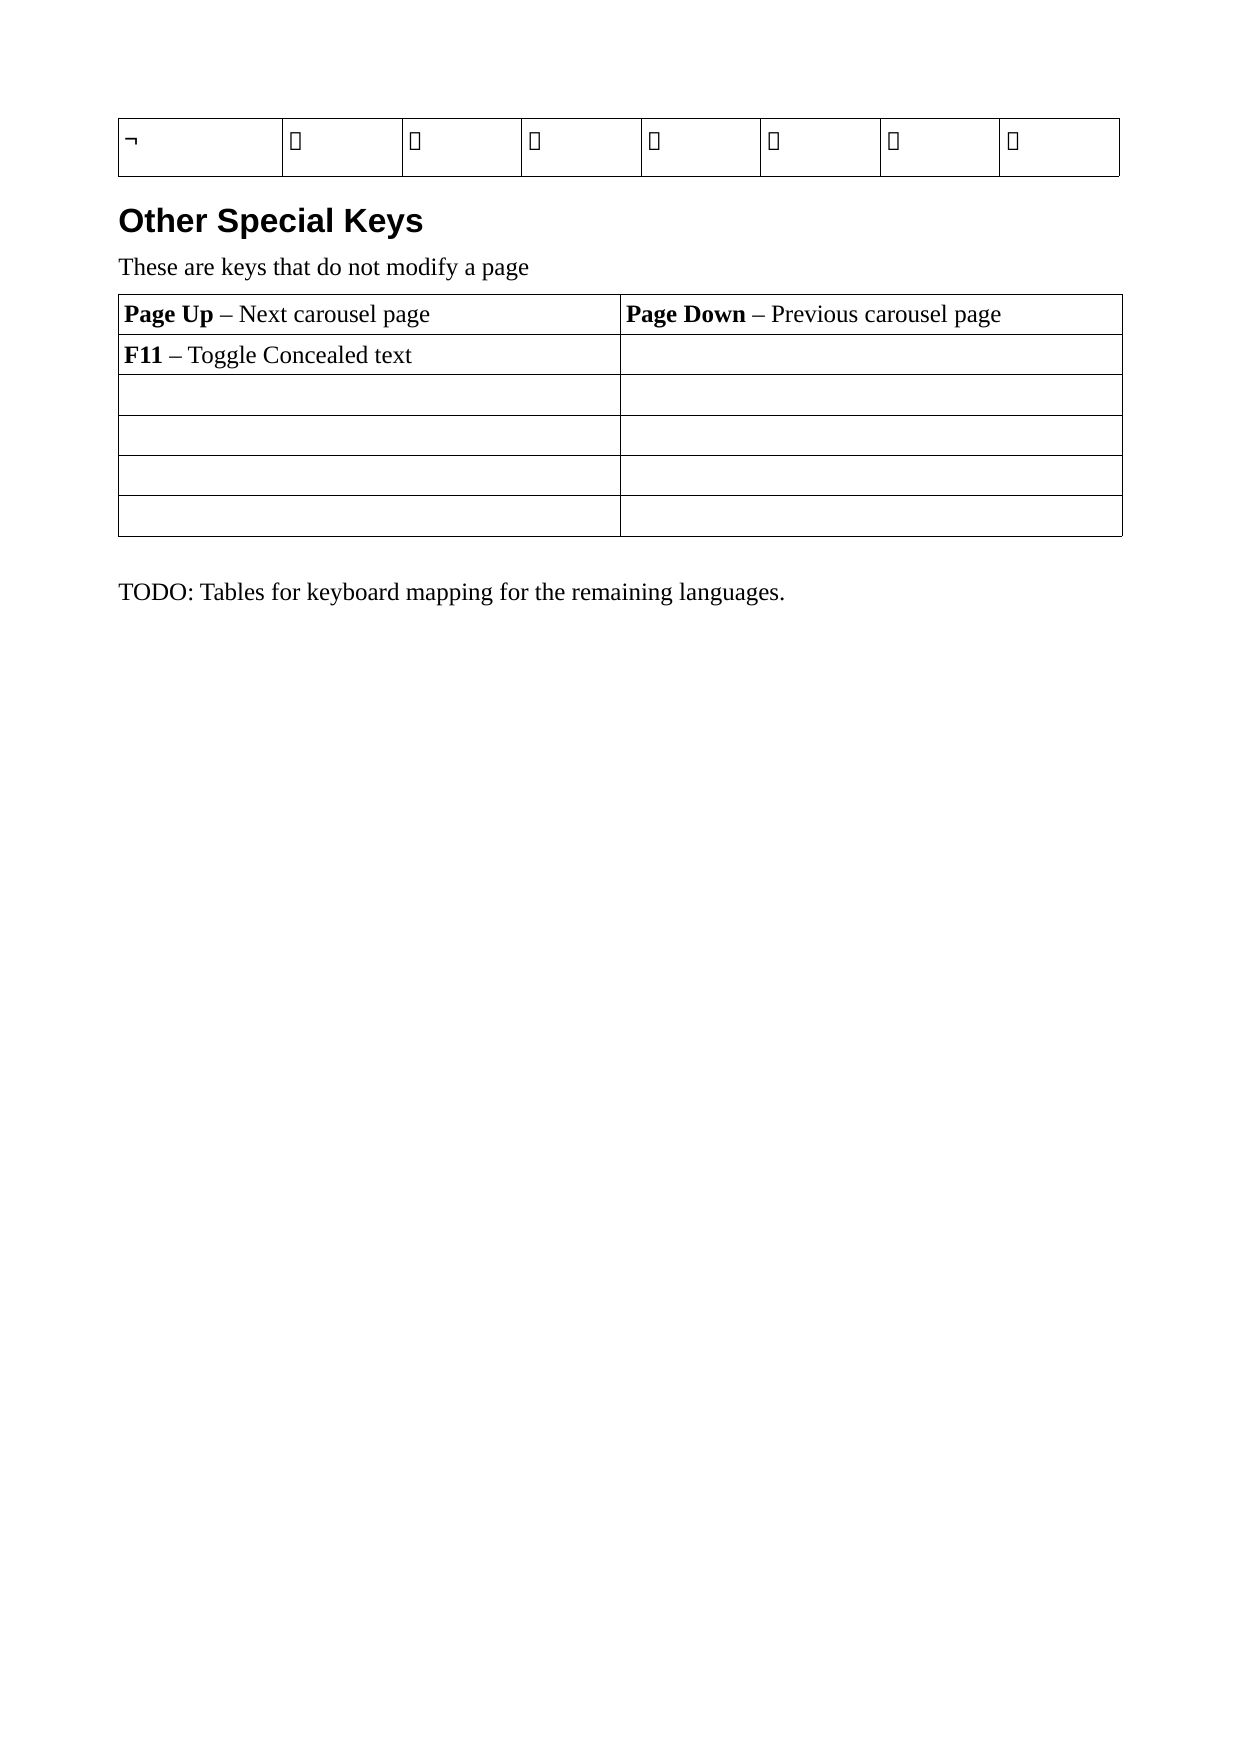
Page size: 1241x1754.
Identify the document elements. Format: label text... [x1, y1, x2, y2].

table_cell [119, 375, 620, 415]
table_cell  [283, 119, 402, 176]
subtitle Other Special Keys [118, 201, 1122, 240]
table_cell  [403, 119, 521, 176]
table_cell  [642, 119, 760, 176]
table_cell [621, 456, 1122, 495]
table_cell  [1000, 119, 1119, 176]
text TODO: Tables for keyboard mapping for the remaining languages. [118, 577, 1122, 606]
table_cell [621, 375, 1122, 415]
table_cell [119, 416, 620, 455]
table_cell  [761, 119, 880, 176]
table_cell [119, 496, 620, 536]
table_cell [119, 456, 620, 495]
text These are keys that do not modify a page [118, 252, 1122, 281]
table_cell F11 – Toggle Concealed text [119, 335, 620, 374]
table_cell [621, 416, 1122, 455]
table_cell [621, 335, 1122, 374]
table_cell [621, 496, 1122, 536]
table_header Page Down – Previous carousel page [621, 295, 1122, 334]
table_header Page Up – Next carousel page [119, 295, 620, 334]
table_cell ¬ [119, 119, 282, 176]
table_cell  [522, 119, 641, 176]
table_cell  [881, 119, 999, 176]
